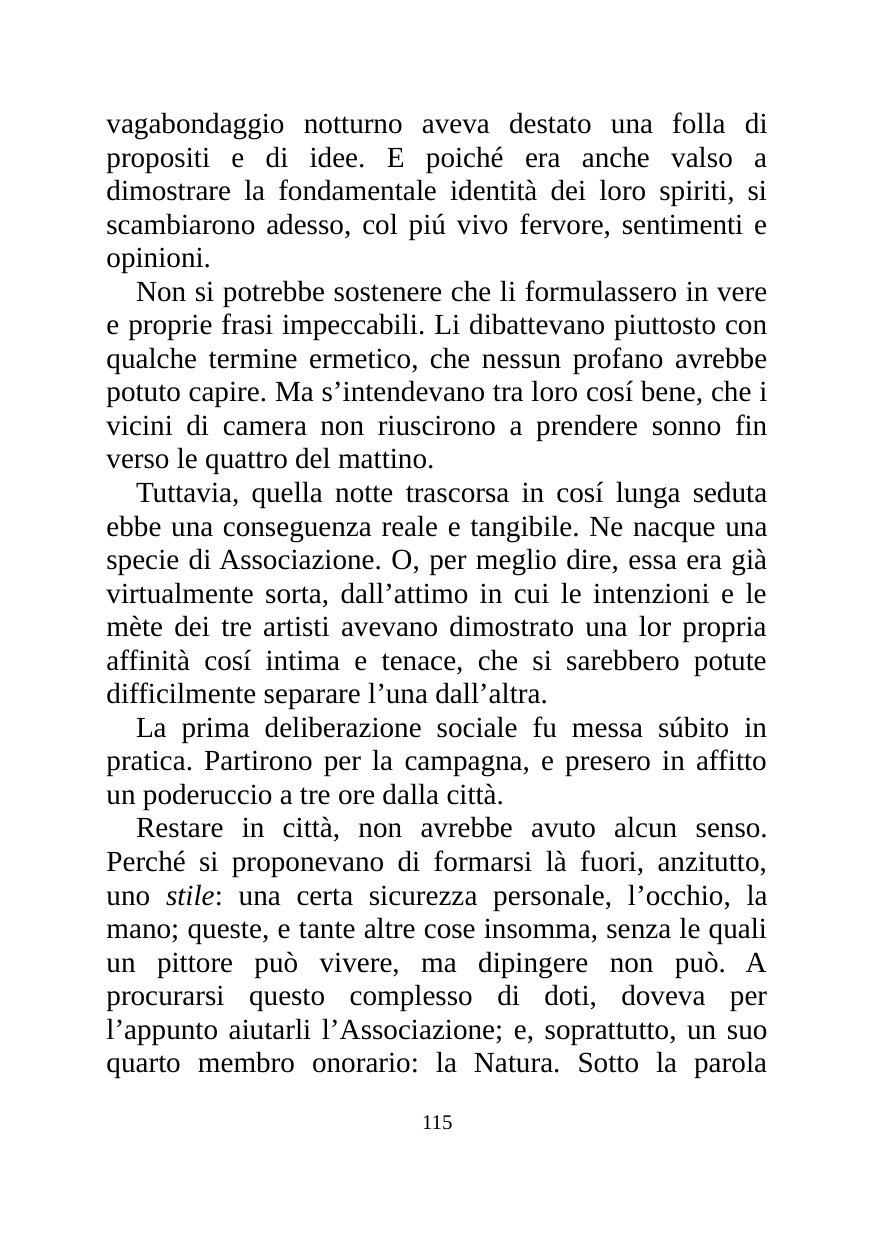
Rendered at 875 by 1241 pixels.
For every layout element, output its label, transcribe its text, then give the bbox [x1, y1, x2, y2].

text Tuttavia, quella notte trascorsa in cosí lunga seduta ebbe una conseguenza reale e tangibile. Ne nacque una specie di Associazione. O, per meglio dire, essa era già virtualmente sorta, dall’attimo in cui le intenzioni e le mète dei tre artisti avevano dimostrato una lor propria affinità cosí intima e tenace, che si sarebbero potute difficilmente separare l’una dall’altra. [106, 475, 768, 710]
text vagabondaggio notturno aveva destato una folla di propositi e di idee. E poiché era anche valso a dimostrare la fondamentale identità dei loro spiriti, si scambiarono adesso, col piú vivo fervore, sentimenti e opinioni. [106, 106, 768, 274]
text La prima deliberazione sociale fu messa súbito in pratica. Partirono per la campagna, e presero in affitto un poderuccio a tre ore dalla città. [106, 710, 768, 811]
text Non si potrebbe sostenere che li formulassero in vere e proprie frasi impeccabili. Li dibattevano piuttosto con qualche termine ermetico, che nessun profano avrebbe potuto capire. Ma s’intendevano tra loro cosí bene, che i vicini di camera non riuscirono a prendere sonno fin verso le quattro del mattino. [106, 274, 768, 475]
text Restare in città, non avrebbe avuto alcun senso. Perché si proponevano di formarsi là fuori, anzitutto, uno stile: una certa sicurezza personale, l’occhio, la mano; queste, e tante altre cose insomma, senza le quali un pittore può vivere, ma dipingere non può. A procurarsi questo complesso di doti, doveva per l’appunto aiutarli l’Associazione; e, soprattutto, un suo quarto membro onorario: la Natura. Sotto la parola [106, 811, 768, 1079]
